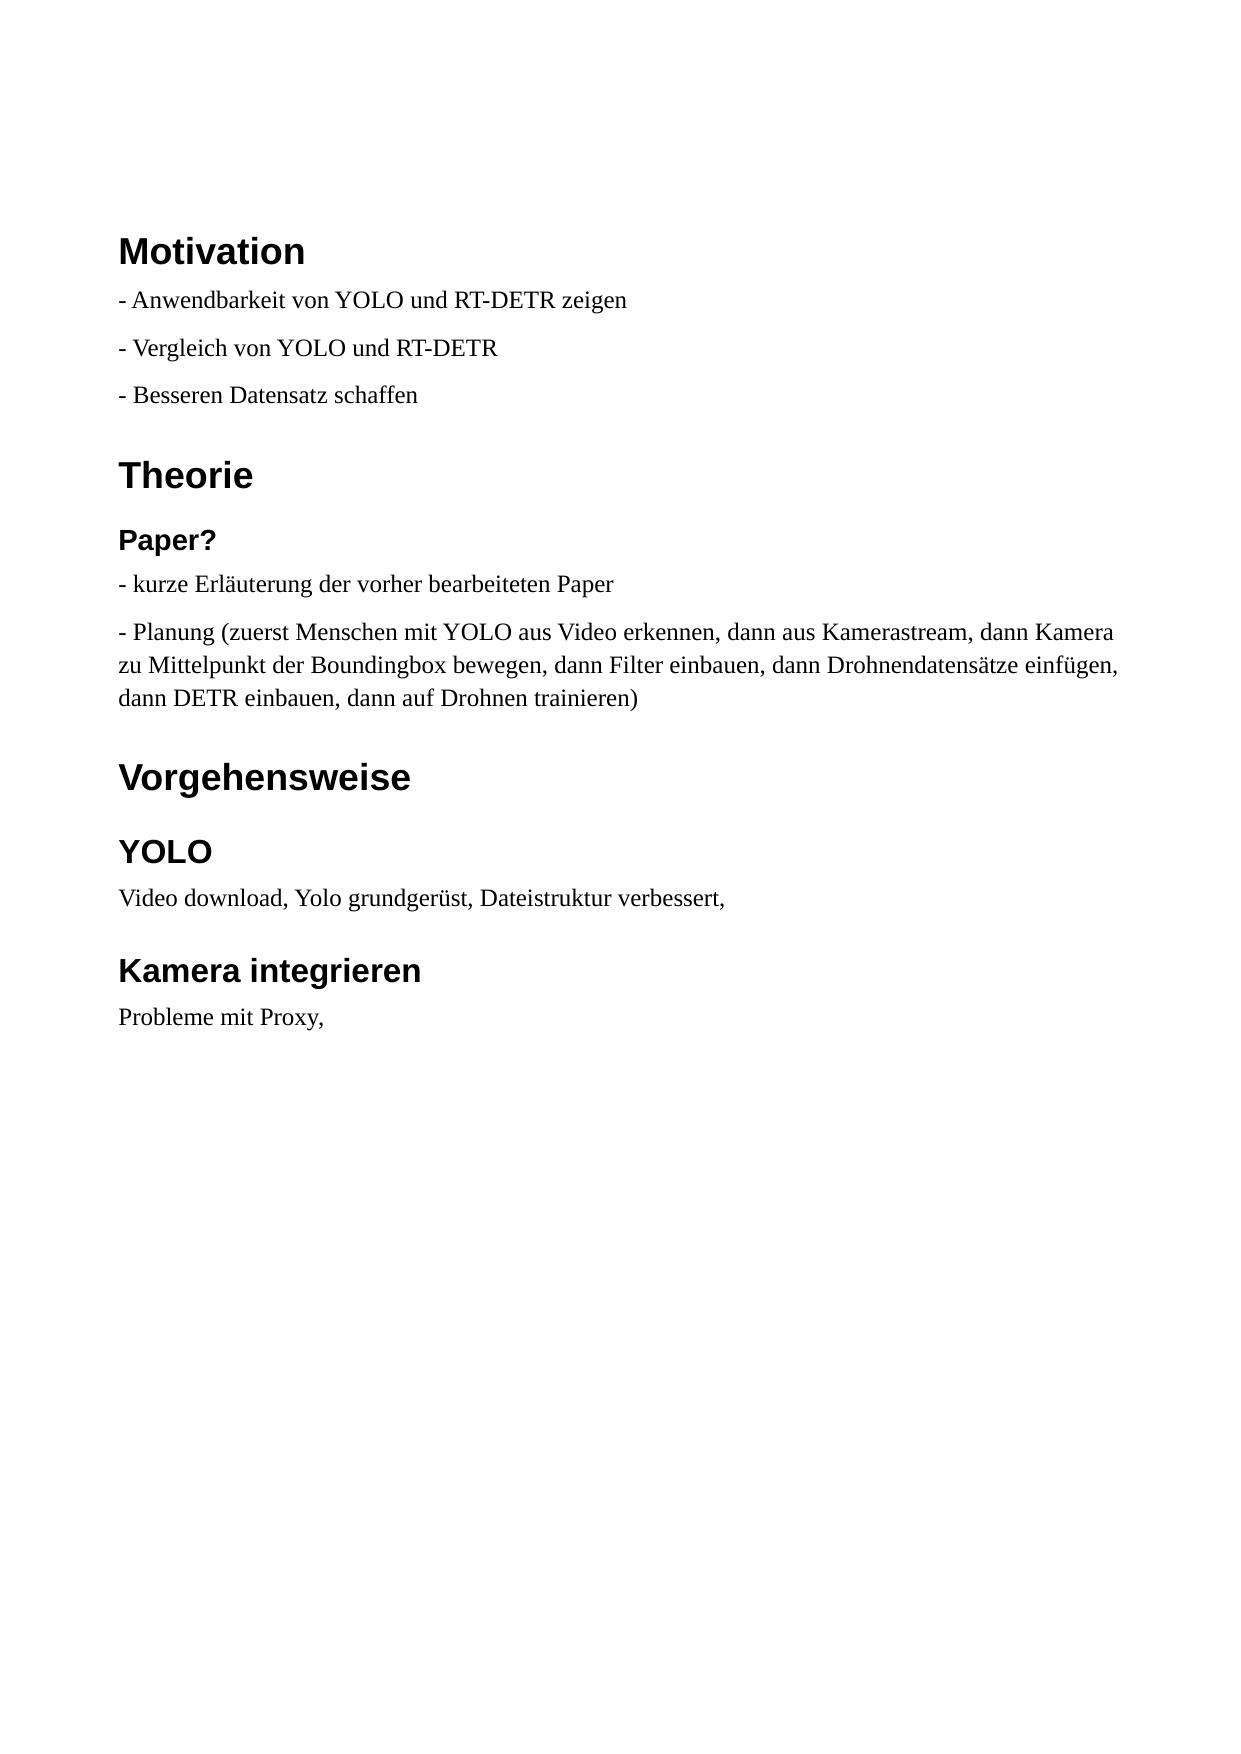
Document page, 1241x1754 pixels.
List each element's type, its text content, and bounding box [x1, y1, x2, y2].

text - Planung (zuerst Menschen mit YOLO aus Video erkennen, dann aus Kamerastream, dann Kamera zu Mittelpunkt der Boundingbox bewegen, dann Filter einbauen, dann Drohnendatensätze einfügen, dann DETR einbauen, dann auf Drohnen trainieren) [118, 617, 1122, 711]
subtitle Vorgehensweise [118, 755, 1122, 798]
subtitle Theorie [118, 453, 1122, 496]
text - Vergleich von YOLO und RT-DETR [118, 333, 1122, 361]
text Probleme mit Proxy, [118, 1002, 1122, 1031]
text - Besseren Datensatz schaffen [118, 380, 1122, 409]
text - kurze Erläuterung der vorher bearbeiteten Paper [118, 569, 1122, 598]
text - Anwendbarkeit von YOLO und RT-DETR zeigen [118, 285, 1122, 314]
text Video download, Yolo grundgerüst, Dateistruktur verbessert, [118, 883, 1122, 911]
subtitle Paper? [118, 523, 1122, 557]
subtitle YOLO [118, 832, 1122, 870]
subtitle Kamera integrieren [118, 951, 1122, 989]
subtitle Motivation [118, 229, 1122, 272]
